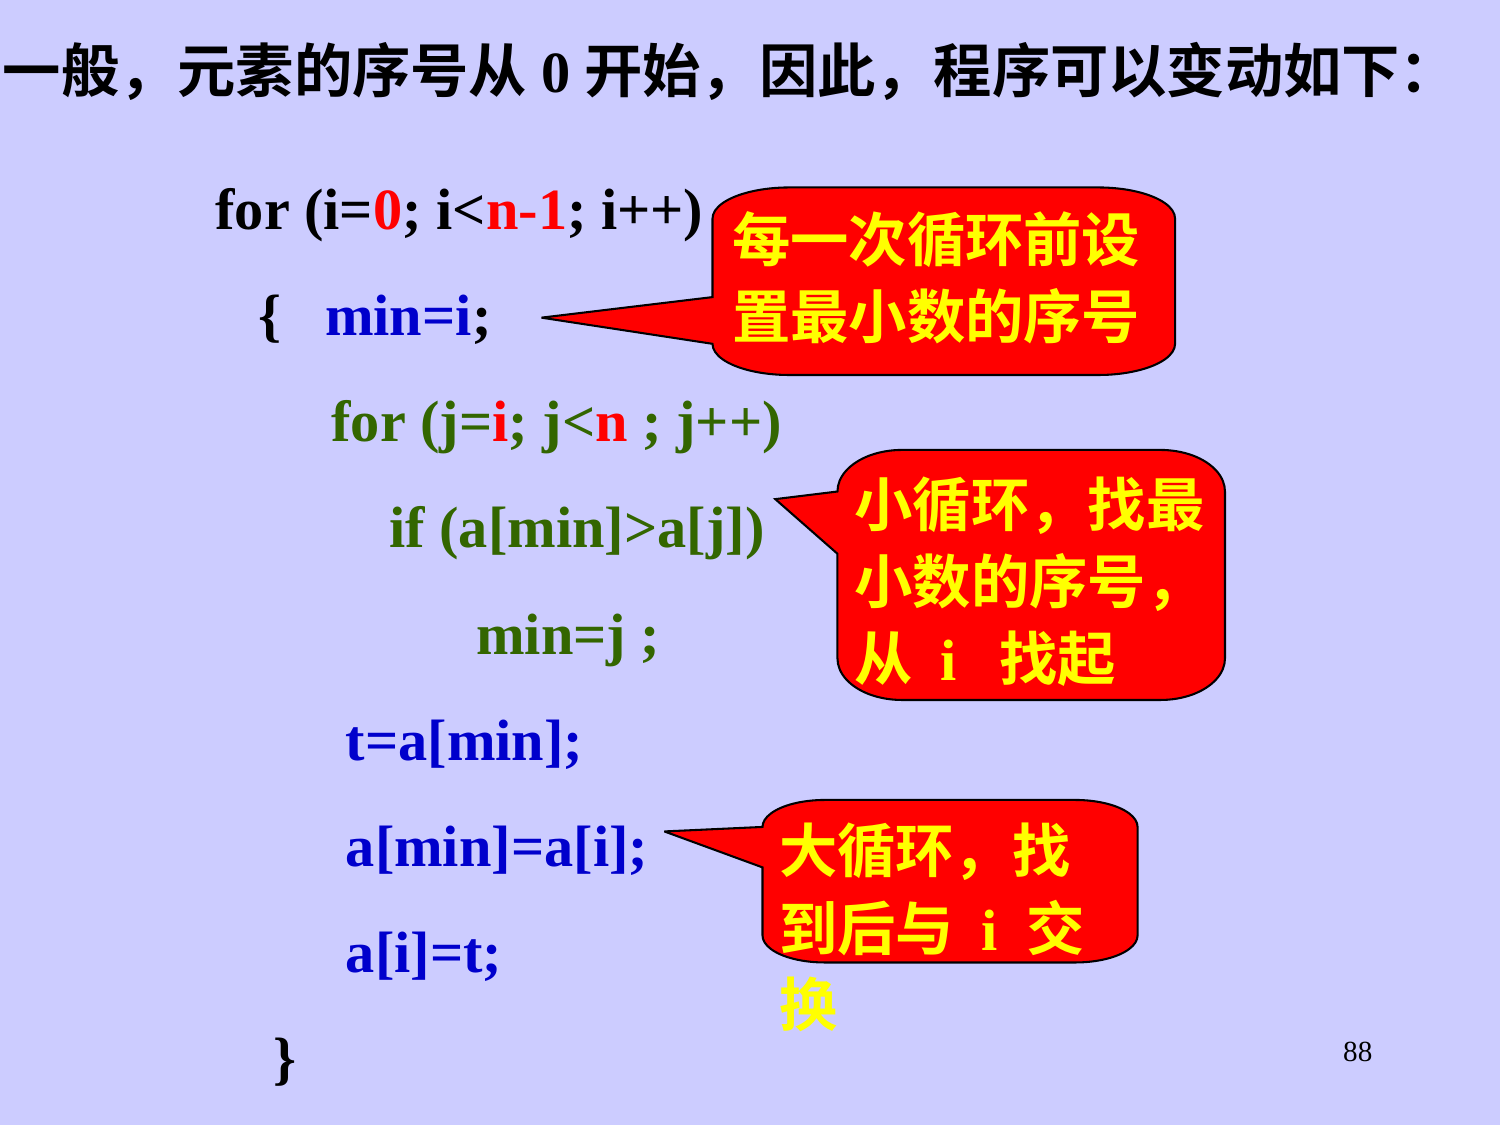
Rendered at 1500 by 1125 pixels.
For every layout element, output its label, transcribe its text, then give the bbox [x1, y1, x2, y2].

text_box 小循环，找最小数的序号，从 i 找起 [775, 449, 1225, 700]
text_box [1074, 1025, 1388, 1101]
text_box 每一次循环前设置最小数的序号 [541, 187, 1176, 376]
text_box 一般，元素的序号从0开始，因此，程序可以变动如下： [0, 24, 1500, 106]
text_box 大循环，找到后与 i 交换 [664, 799, 1138, 963]
text_box for (i=0; i<n-1; i++) { min=i; for (j=i; j<n ; j++) if (a[min]>a[j]) min=j ; t=a[min]; a[min]=a[i]; a[i]=t; } [212, 162, 1300, 1093]
